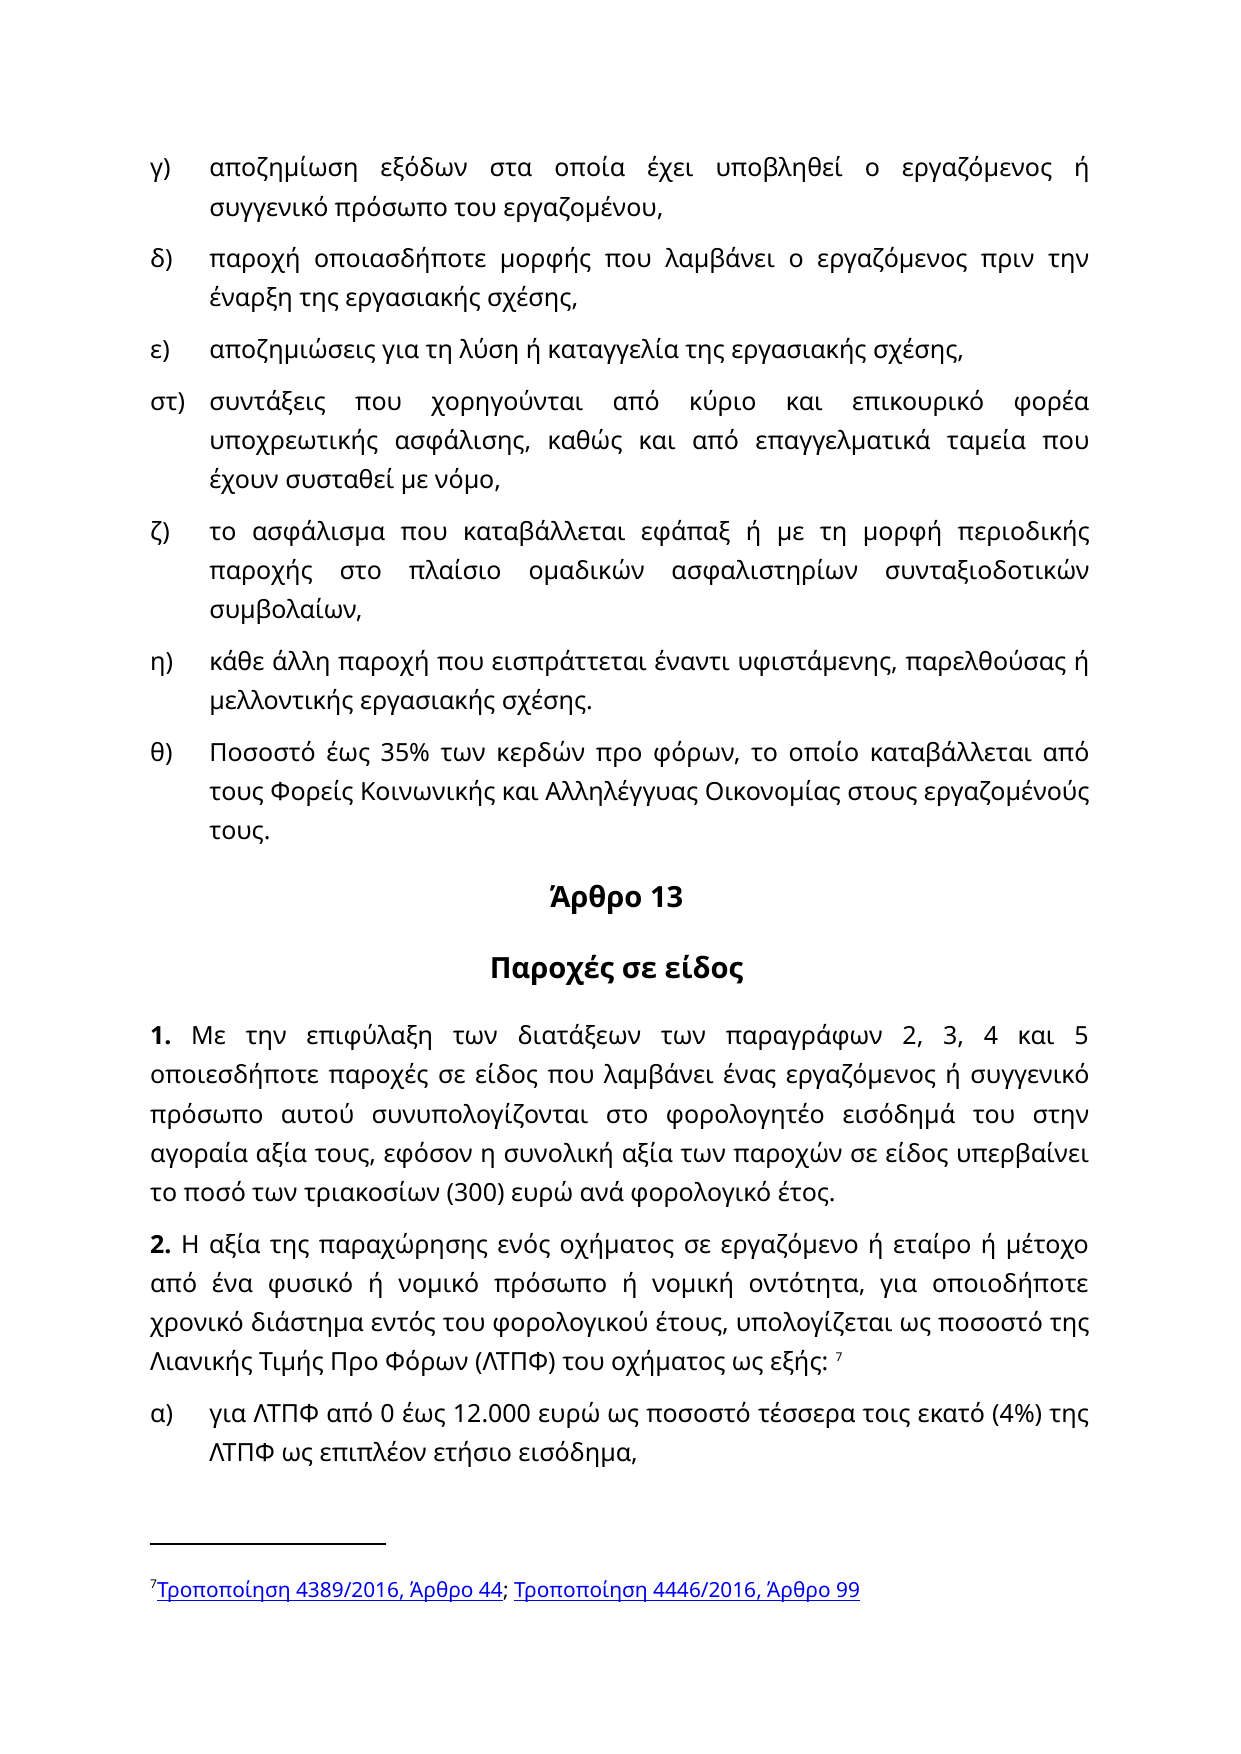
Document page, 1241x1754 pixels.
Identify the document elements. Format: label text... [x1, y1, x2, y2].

list ζ) το ασφάλισμα που καταβάλλεται εφάπαξ ή με τη μορφή περιοδικής παροχής στο πλαίσιο ομαδικών ασφαλιστηρίων συνταξιοδοτικών συμβολαίων, [150, 513, 1090, 626]
text Τροποποίηση 4389/2016, Άρθρο 44; Τροποποίηση 4446/2016, Άρθρο 99 [150, 1576, 1090, 1604]
list η) κάθε άλλη παροχή που εισπράττεται έναντι υφιστάμενης, παρελθούσας ή μελλοντικής εργασιακής σχέσης. [150, 643, 1090, 717]
text 1. Με την επιφύλαξη των διατάξεων των παραγράφων 2, 3, 4 και 5 οποιεσδήποτε παροχές σε είδος που λαμβάνει ένας εργαζόμενος ή συγγενικό πρόσωπο αυτού συνυπολογίζονται στο φορολογητέο εισόδημά του στην αγοραία αξία τους, εφόσον η συνολική αξία των παροχών σε είδος υπερβαίνει το ποσό των τριακοσίων (300) ευρώ ανά φορολογικό έτος. [150, 1018, 1090, 1209]
list α) για ΛΤΠΦ από 0 έως 12.000 ευρώ ως ποσοστό τέσσερα τοις εκατό (4%) της ΛΤΠΦ ως επιπλέον ετήσιο εισόδημα, [150, 1395, 1090, 1469]
list στ) συντάξεις που χορηγούνται από κύριο και επικουρικό φορέα υποχρεωτικής ασφάλισης, καθώς και από επαγγελματικά ταμεία που έχουν συσταθεί με νόμο, [150, 383, 1090, 496]
list ε) αποζημιώσεις για τη λύση ή καταγγελία της εργασιακής σχέσης, [150, 332, 1090, 366]
text 2. Η αξία της παραχώρησης ενός οχήματος σε εργαζόμενο ή εταίρο ή μέτοχο από ένα φυσικό ή νομικό πρόσωπο ή νομική οντότητα, για οποιοδήποτε χρονικό διάστημα εντός του φορολογικού έτους, υπολογίζεται ως ποσοστό της Λιανικής Τιμής Προ Φόρων (ΛΤΠΦ) του οχήματος ως εξής: [150, 1226, 1090, 1378]
subtitle Παροχές σε είδος [150, 947, 1090, 987]
list θ) Ποσοστό έως 35% των κερδών προ φόρων, το οποίο καταβάλλεται από τους Φορείς Κοινωνικής και Αλληλέγγυας Οικονομίας στους εργαζομένούς τους. [150, 734, 1090, 847]
subtitle Άρθρο 13 [150, 877, 1090, 916]
list δ) παροχή οποιασδήποτε μορφής που λαμβάνει ο εργαζόμενος πριν την έναρξη της εργασιακής σχέσης, [150, 241, 1090, 314]
list γ) αποζημίωση εξόδων στα οποία έχει υποβληθεί ο εργαζόμενος ή συγγενικό πρόσωπο του εργαζομένου, [150, 150, 1090, 223]
